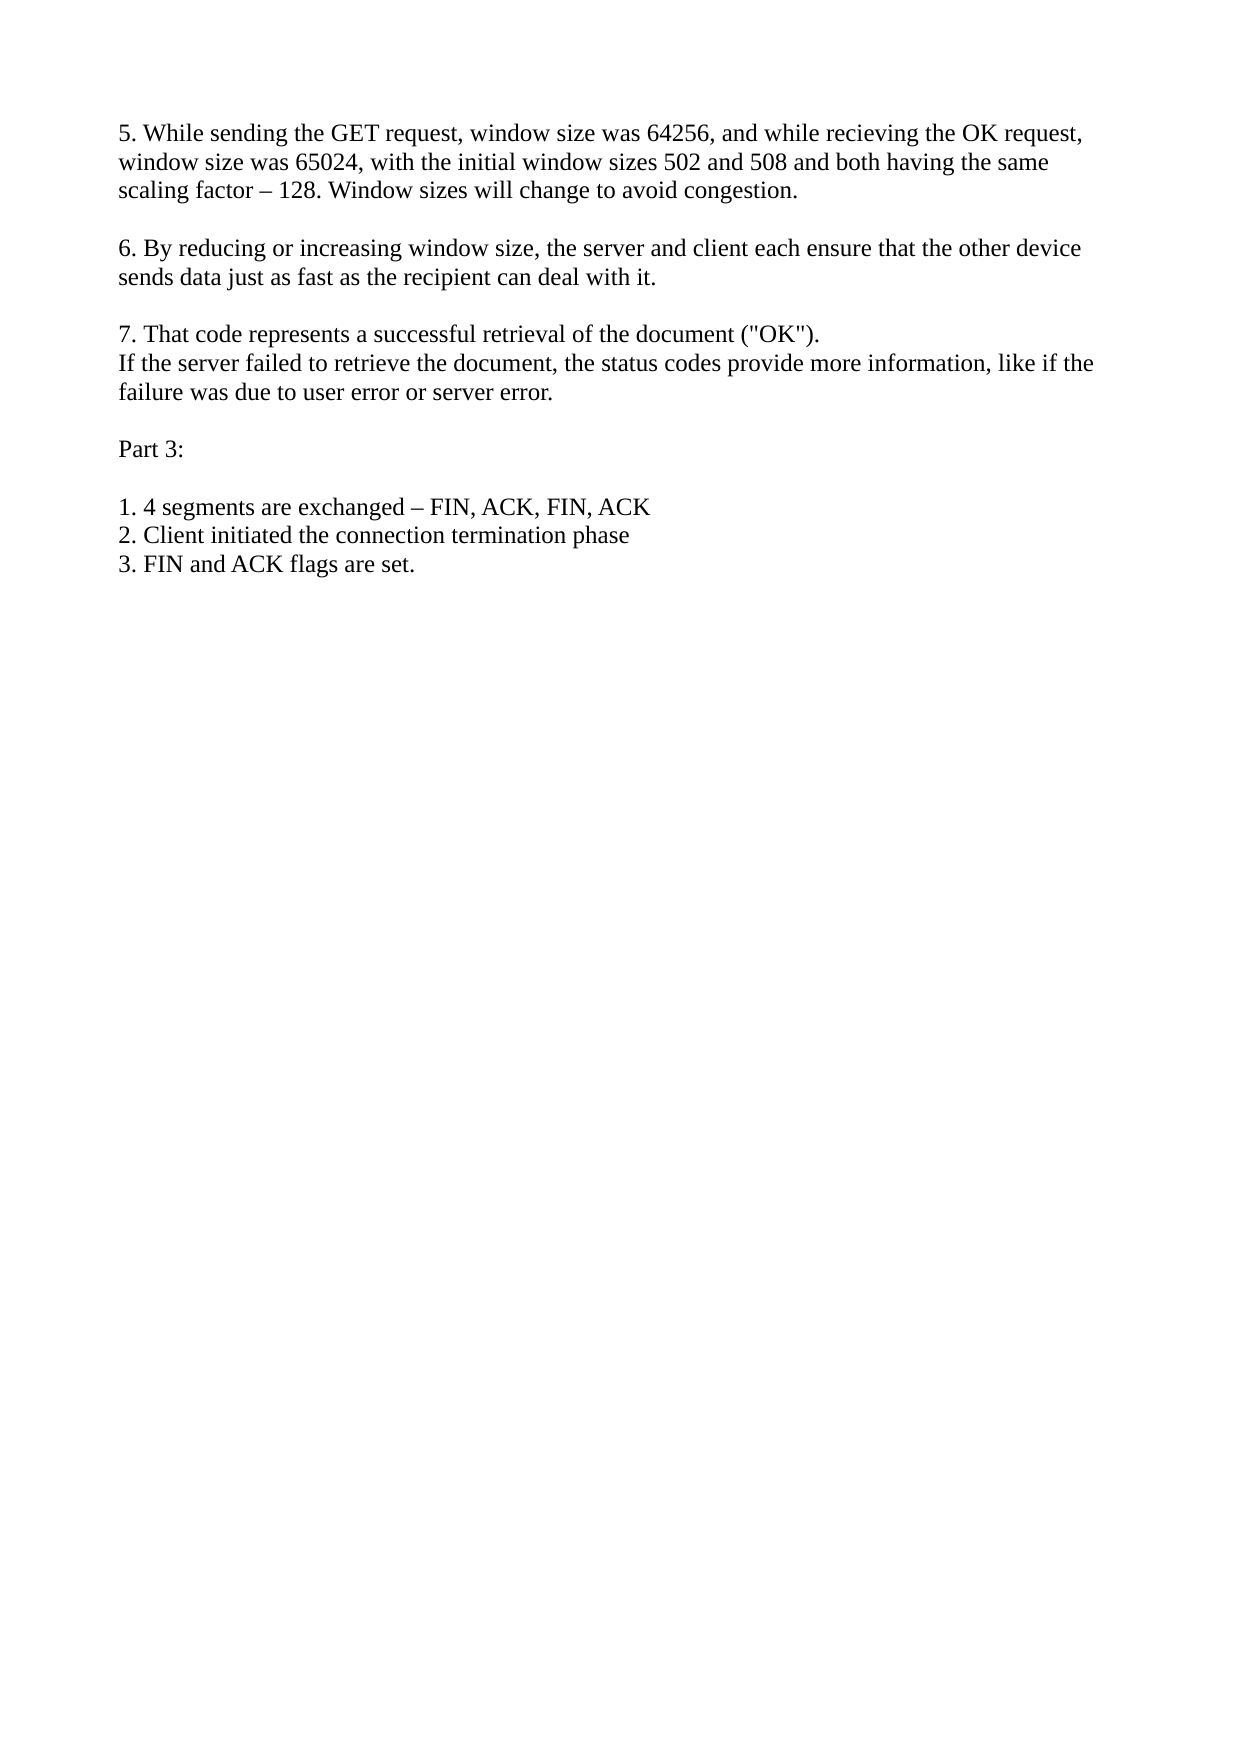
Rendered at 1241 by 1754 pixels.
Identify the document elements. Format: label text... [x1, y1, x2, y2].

text 1. 4 segments are exchanged – FIN, ACK, FIN, ACK [118, 492, 1122, 521]
text 7. That code represents a successful retrieval of the document ("OK"). [118, 319, 1122, 348]
text 5. While sending the GET request, window size was 64256, and while recieving the OK request, window size was 65024, with the initial window sizes 502 and 508 and both having the same scaling factor – 128. Window sizes will change to avoid congestion. [118, 118, 1122, 204]
text 2. Client initiated the connection termination phase [118, 521, 1122, 549]
text Part 3: [118, 434, 1122, 463]
text If the server failed to retrieve the document, the status codes provide more information, like if the failure was due to user error or server error. [118, 348, 1122, 406]
text 6. By reducing or increasing window size, the server and client each ensure that the other device sends data just as fast as the recipient can deal with it. [118, 233, 1122, 291]
text 3. FIN and ACK flags are set. [118, 549, 1122, 578]
